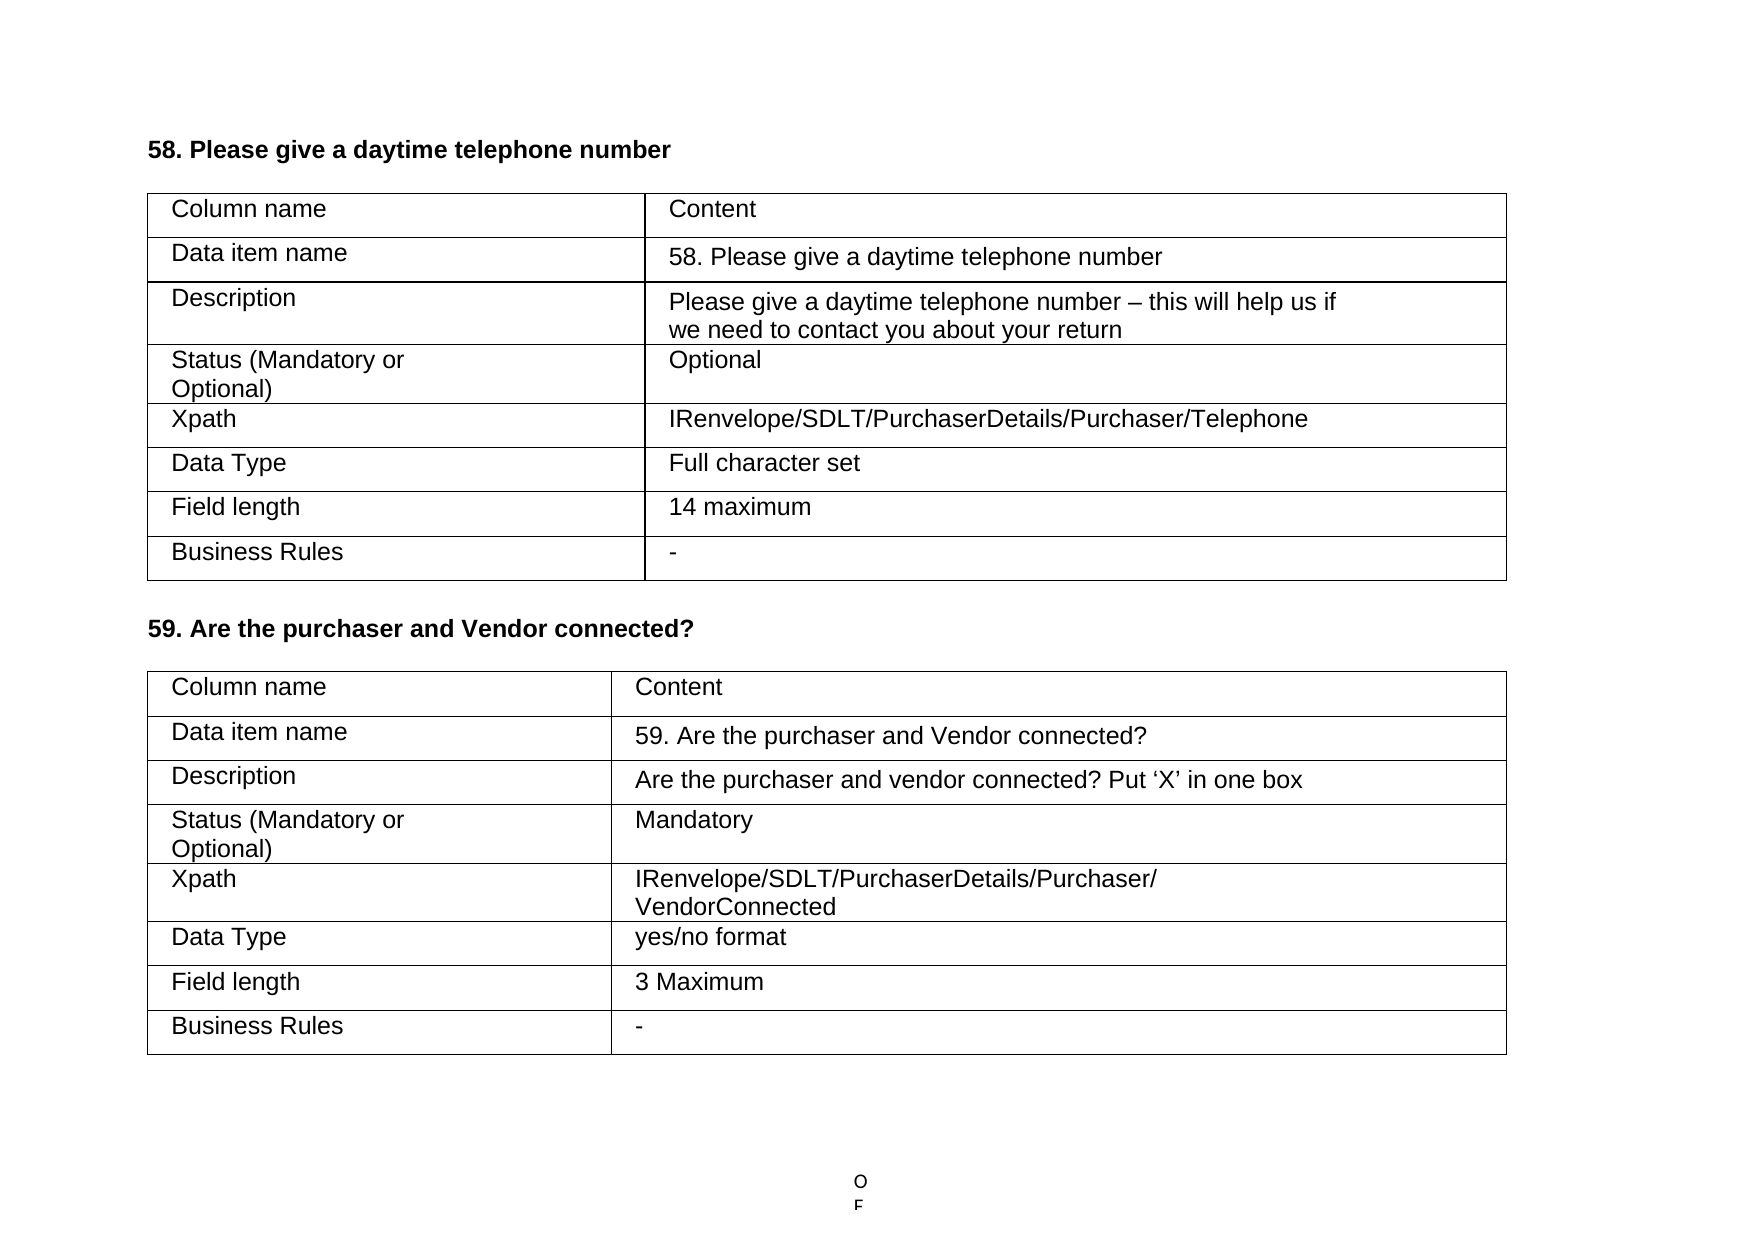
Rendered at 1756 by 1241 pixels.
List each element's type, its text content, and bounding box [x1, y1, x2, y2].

table_cell Status (Mandatory or Optional) [148, 805, 611, 863]
table_cell Optional [646, 345, 1506, 403]
table_header Content [612, 672, 1506, 716]
table_cell 59. Are the purchaser and Vendor connected? [612, 717, 1506, 760]
table_cell Description [148, 283, 644, 344]
table_cell 14 maximum [646, 492, 1506, 536]
table_cell Xpath [148, 404, 644, 447]
table_cell - [612, 1011, 1506, 1054]
table_header Column name [148, 194, 644, 237]
table_cell Data Type [148, 448, 644, 491]
table_cell Full character set [646, 448, 1506, 491]
table_cell Data item name [148, 238, 644, 281]
table_cell Field length [148, 492, 644, 536]
table_cell Data Type [148, 922, 611, 965]
table_cell Data item name [148, 717, 611, 760]
table_header Column name [148, 672, 611, 716]
table_cell Please give a daytime telephone number – this will help us if we need to contact you about your return [646, 283, 1506, 344]
table_cell Field length [148, 966, 611, 1010]
table_header Content [646, 194, 1506, 237]
subtitle 59. Are the purchaser and Vendor connected? [148, 614, 1515, 642]
subtitle 58. Please give a daytime telephone number [148, 135, 1515, 164]
table_cell Business Rules [148, 1011, 611, 1054]
table_cell Xpath [148, 864, 611, 921]
table_cell Status (Mandatory or Optional) [148, 345, 644, 403]
table_cell IRenvelope/SDLT/PurchaserDetails/Purchaser/Telephone [646, 404, 1506, 447]
table_cell Are the purchaser and vendor connected? Put ‘X’ in one box [612, 761, 1506, 804]
table_cell Business Rules [148, 537, 644, 580]
table_cell Description [148, 761, 611, 804]
table_cell 3 Maximum [612, 966, 1506, 1010]
table_cell IRenvelope/SDLT/PurchaserDetails/Purchaser/VendorConnected [612, 864, 1506, 921]
table_cell - [646, 537, 1506, 580]
table_cell 58. Please give a daytime telephone number [646, 238, 1506, 281]
table_cell yes/no format [612, 922, 1506, 965]
table_cell Mandatory [612, 805, 1506, 863]
